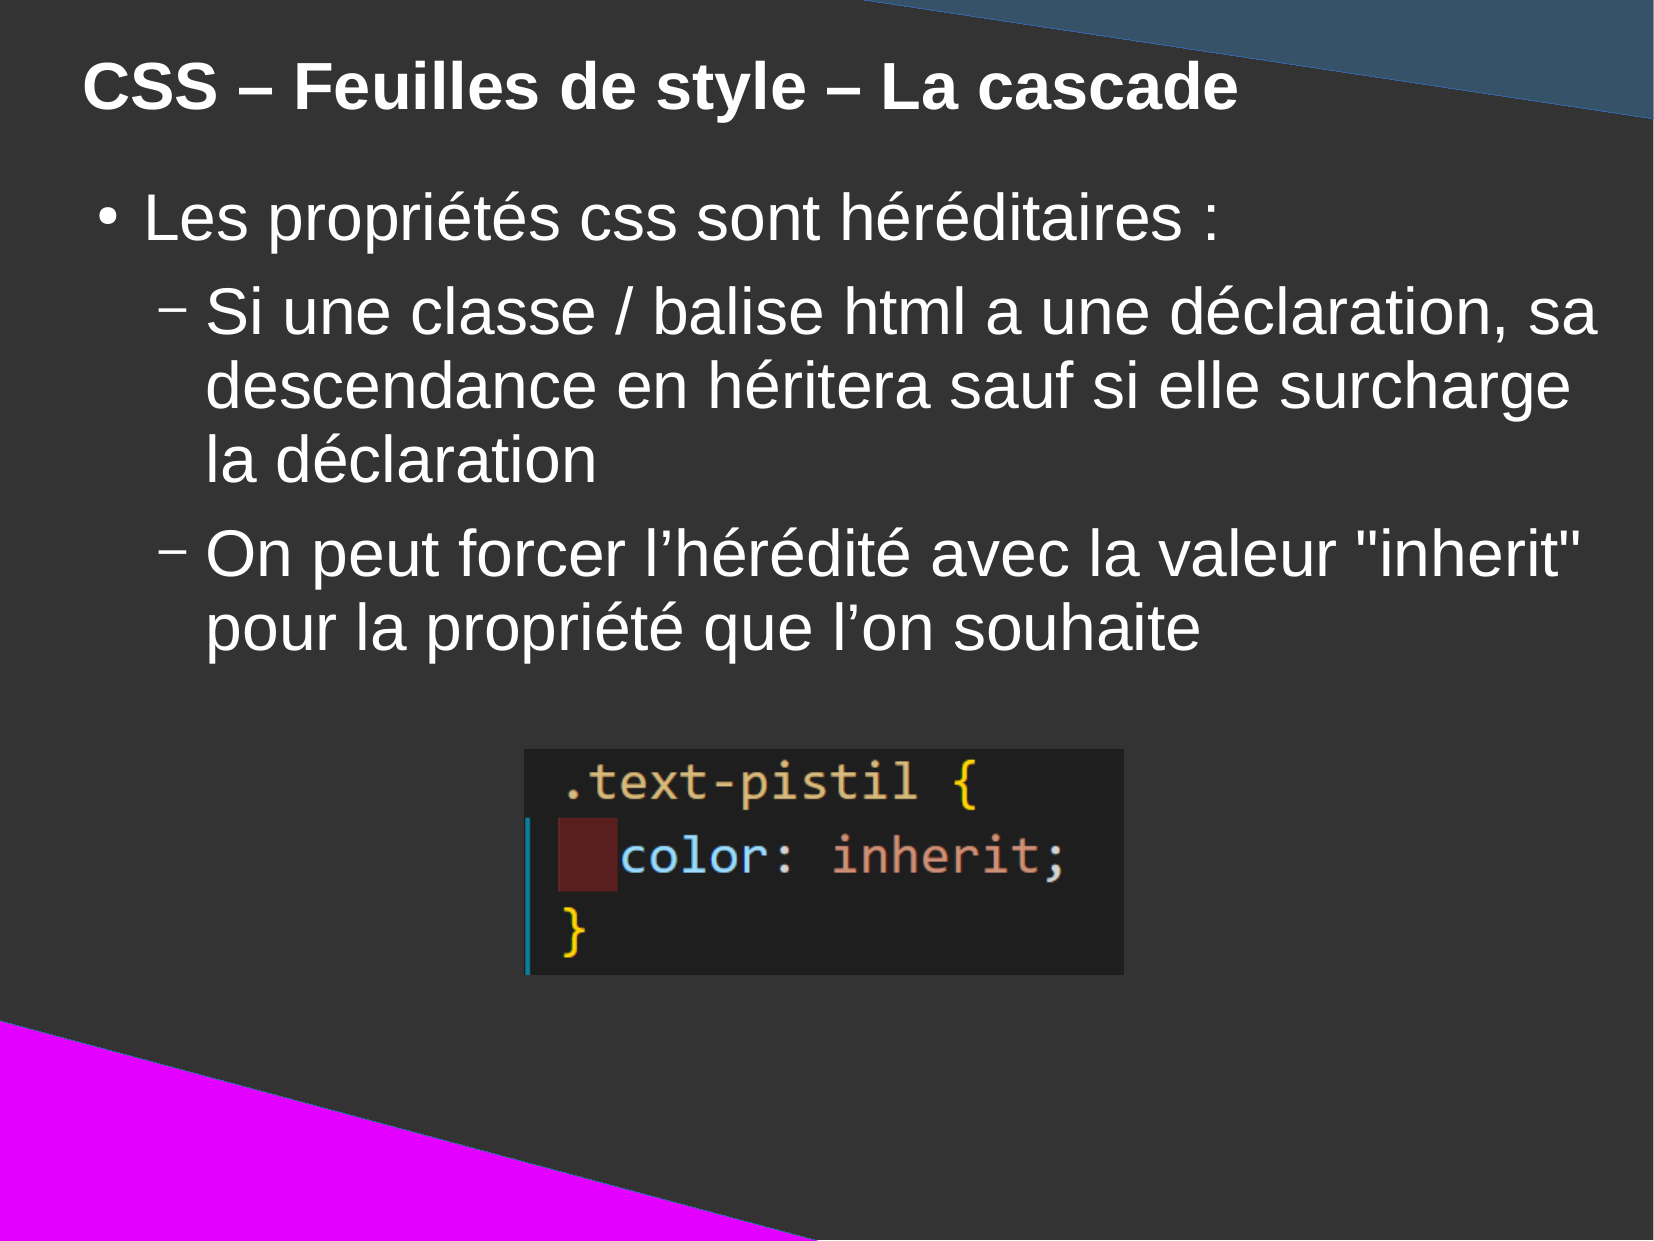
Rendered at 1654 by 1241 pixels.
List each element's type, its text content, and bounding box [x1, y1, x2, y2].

text_box [0, 1020, 819, 1241]
list Les propriétés css sont héréditaires : Si une classe / balise html a une déclaration, sa descendance en héritera sauf si elle surcharge la déclaration On peut forcer l’hérédité avec la valeur "inherit" pour la propriété que l’on souhaite [80, 180, 1605, 675]
text_box [864, 0, 1654, 119]
picture [524, 749, 1124, 975]
title CSS – Feuilles de style – La cascade [82, 49, 1571, 162]
